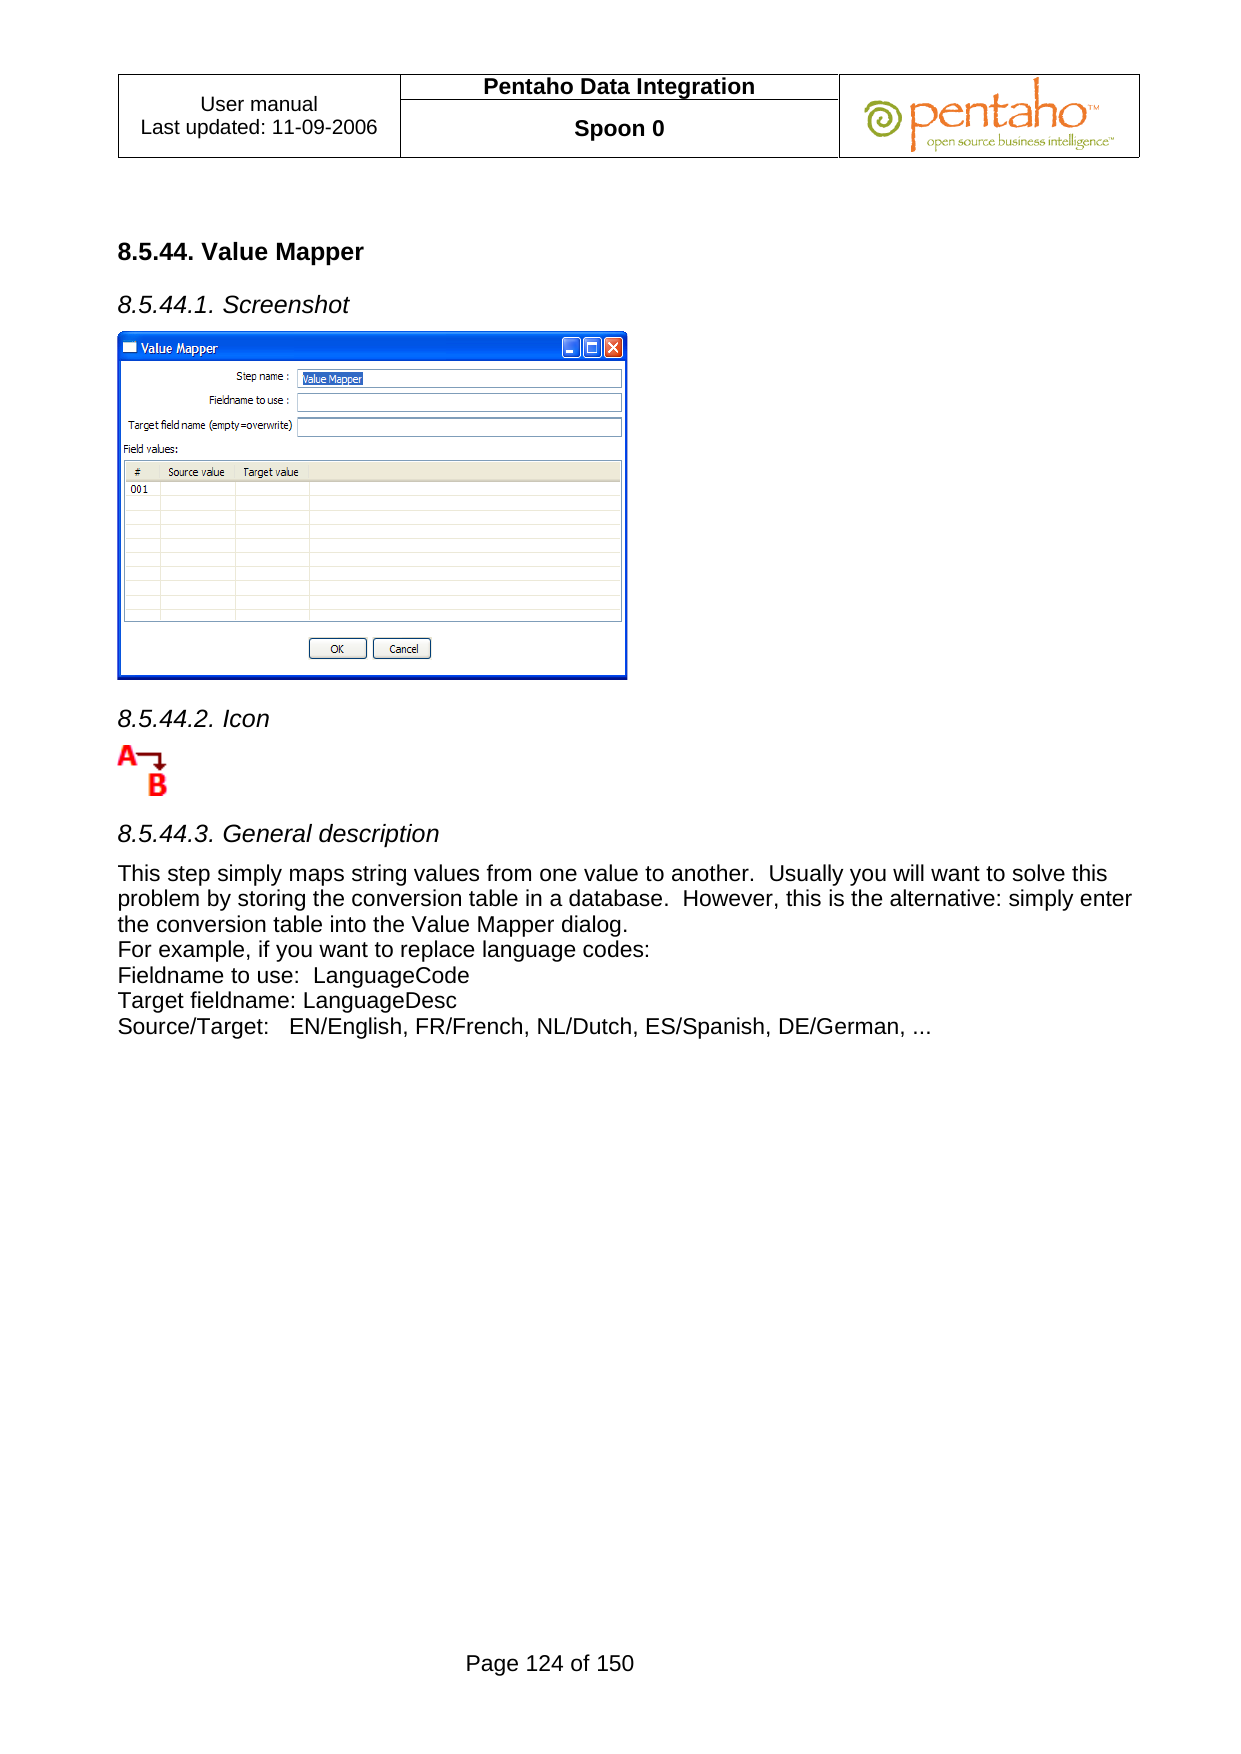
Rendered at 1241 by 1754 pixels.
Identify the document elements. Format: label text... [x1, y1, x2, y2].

subtitle General description [117, 820, 1137, 848]
subtitle Screenshot [117, 291, 1137, 319]
text Target fieldname: LanguageDesc [117, 988, 1137, 1014]
text Fieldname to use: LanguageCode [117, 963, 1137, 988]
subtitle Icon [117, 704, 1137, 733]
subtitle Value Mapper [117, 238, 1137, 266]
text For example, if you want to replace language codes: [117, 937, 1137, 963]
text Source/Target: EN/English, FR/French, NL/Dutch, ES/Spanish, DE/German, ... [117, 1014, 1137, 1039]
text This step simply maps string values from one value to another. Usually you will want to solve this problem by storing the conversion table in a database. However, this is the alternative: simply enter the conversion table into the Value Mapper dialog. [117, 861, 1137, 937]
picture [117, 745, 168, 796]
picture [117, 331, 628, 680]
